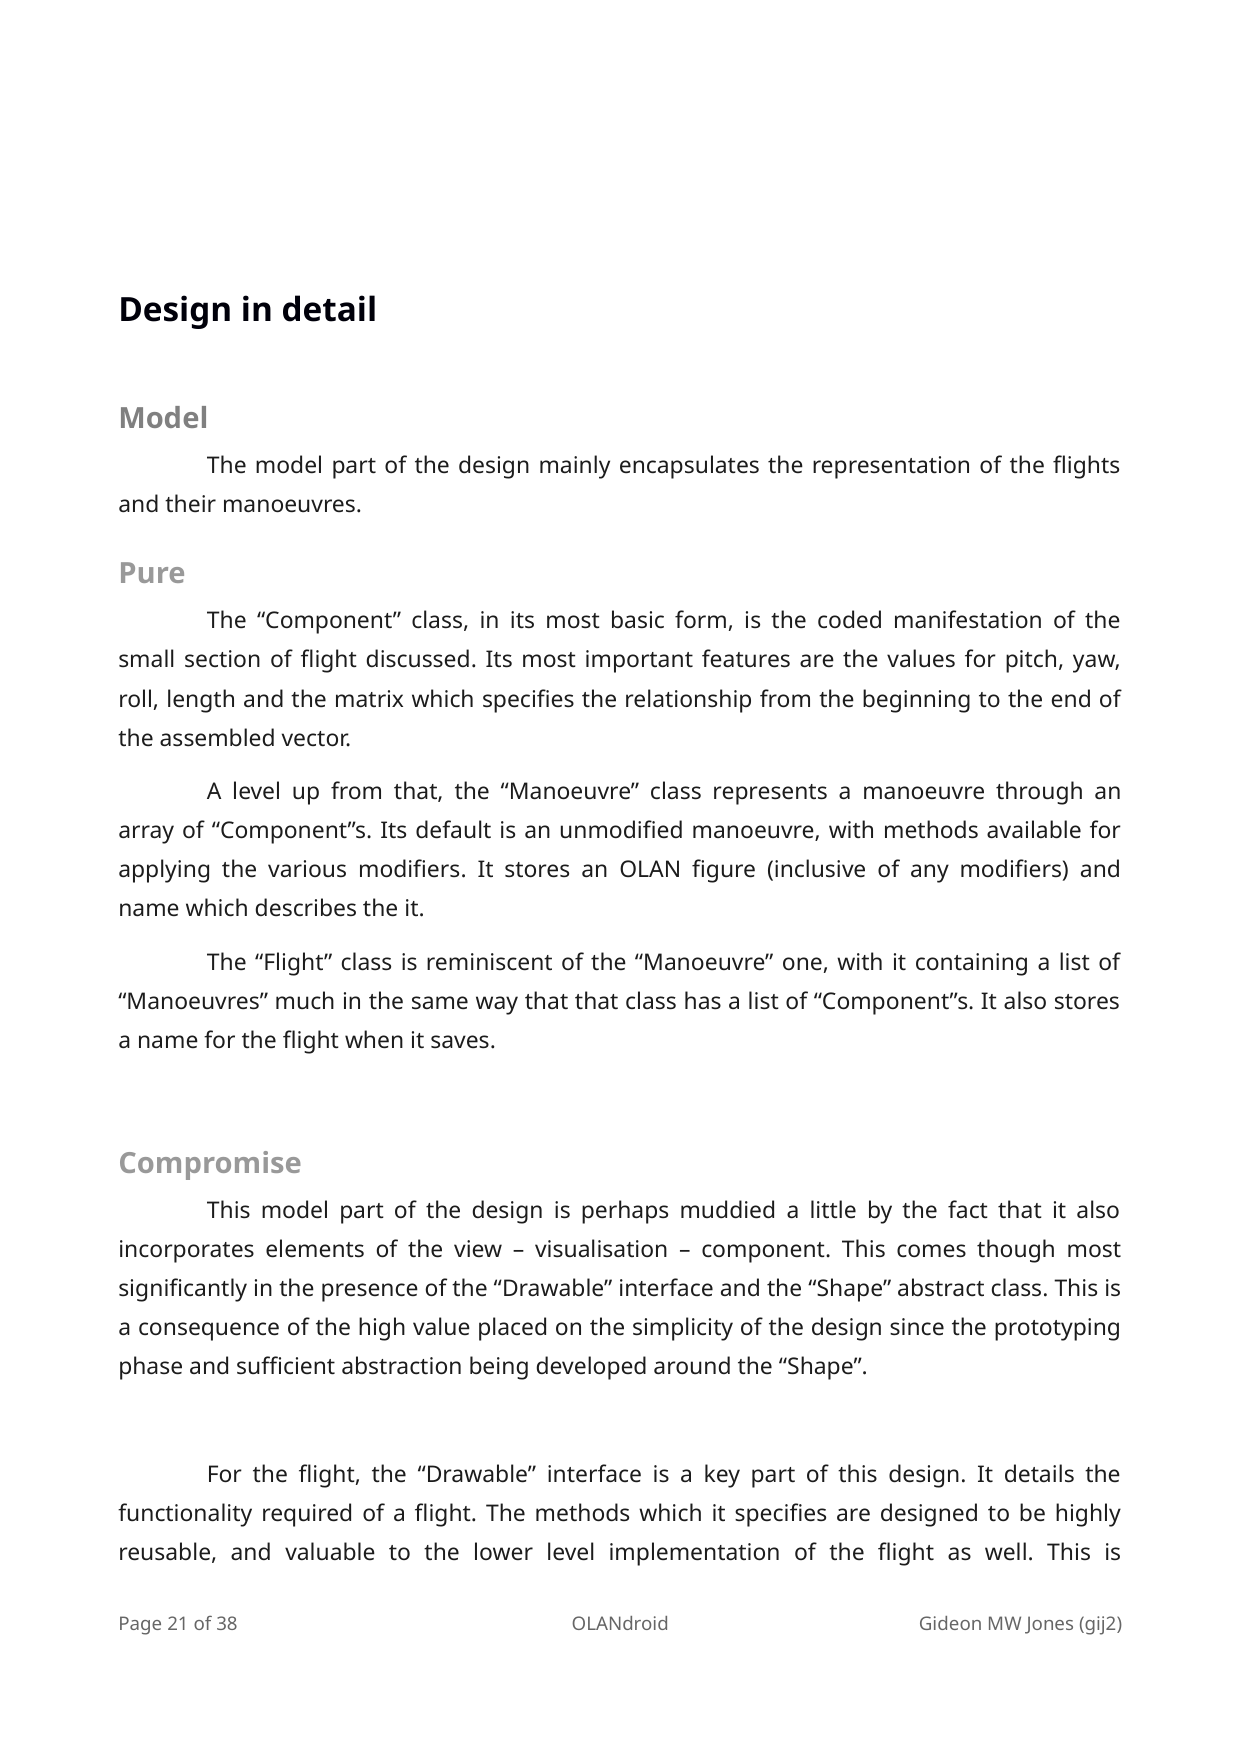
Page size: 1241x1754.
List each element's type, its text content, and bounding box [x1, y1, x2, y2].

text A level up from that, the “Manoeuvre” class represents a manoeuvre through an array of “Component”s. Its default is an unmodified manoeuvre, with methods available for applying the various modifiers. It stores an OLAN figure (inclusive of any modifiers) and name which describes the it. [118, 775, 1122, 924]
subtitle Model [118, 397, 1122, 437]
subtitle Design in detail [118, 285, 1122, 331]
text For the flight, the “Drawable” interface is a key part of this design. It details the functionality required of a flight. The methods which it specifies are designed to be highly reusable, and valuable to the lower level implementation of the flight as well. This is [118, 1458, 1122, 1567]
text The “Flight” class is reminiscent of the “Manoeuvre” one, with it containing a list of “Manoeuvres” much in the same way that that class has a list of “Component”s. It also stores a name for the flight when it saves. [118, 946, 1122, 1055]
subtitle Compromise [118, 1142, 1122, 1182]
text This model part of the design is perhaps muddied a little by the fact that it also incorporates elements of the view – visualisation – component. This comes though most significantly in the presence of the “Drawable” interface and the “Shape” abstract class. This is a consequence of the high value placed on the simplicity of the design since the prototyping phase and sufficient abstraction being developed around the “Shape”. [118, 1194, 1122, 1382]
text The “Component” class, in its most basic form, is the coded manifestation of the small section of flight discussed. Its most important features are the values for pitch, yaw, roll, length and the matrix which specifies the relationship from the beginning to the end of the assembled vector. [118, 604, 1122, 753]
subtitle Pure [118, 552, 1122, 592]
text The model part of the design mainly encapsulates the representation of the flights and their manoeuvres. [118, 449, 1122, 519]
